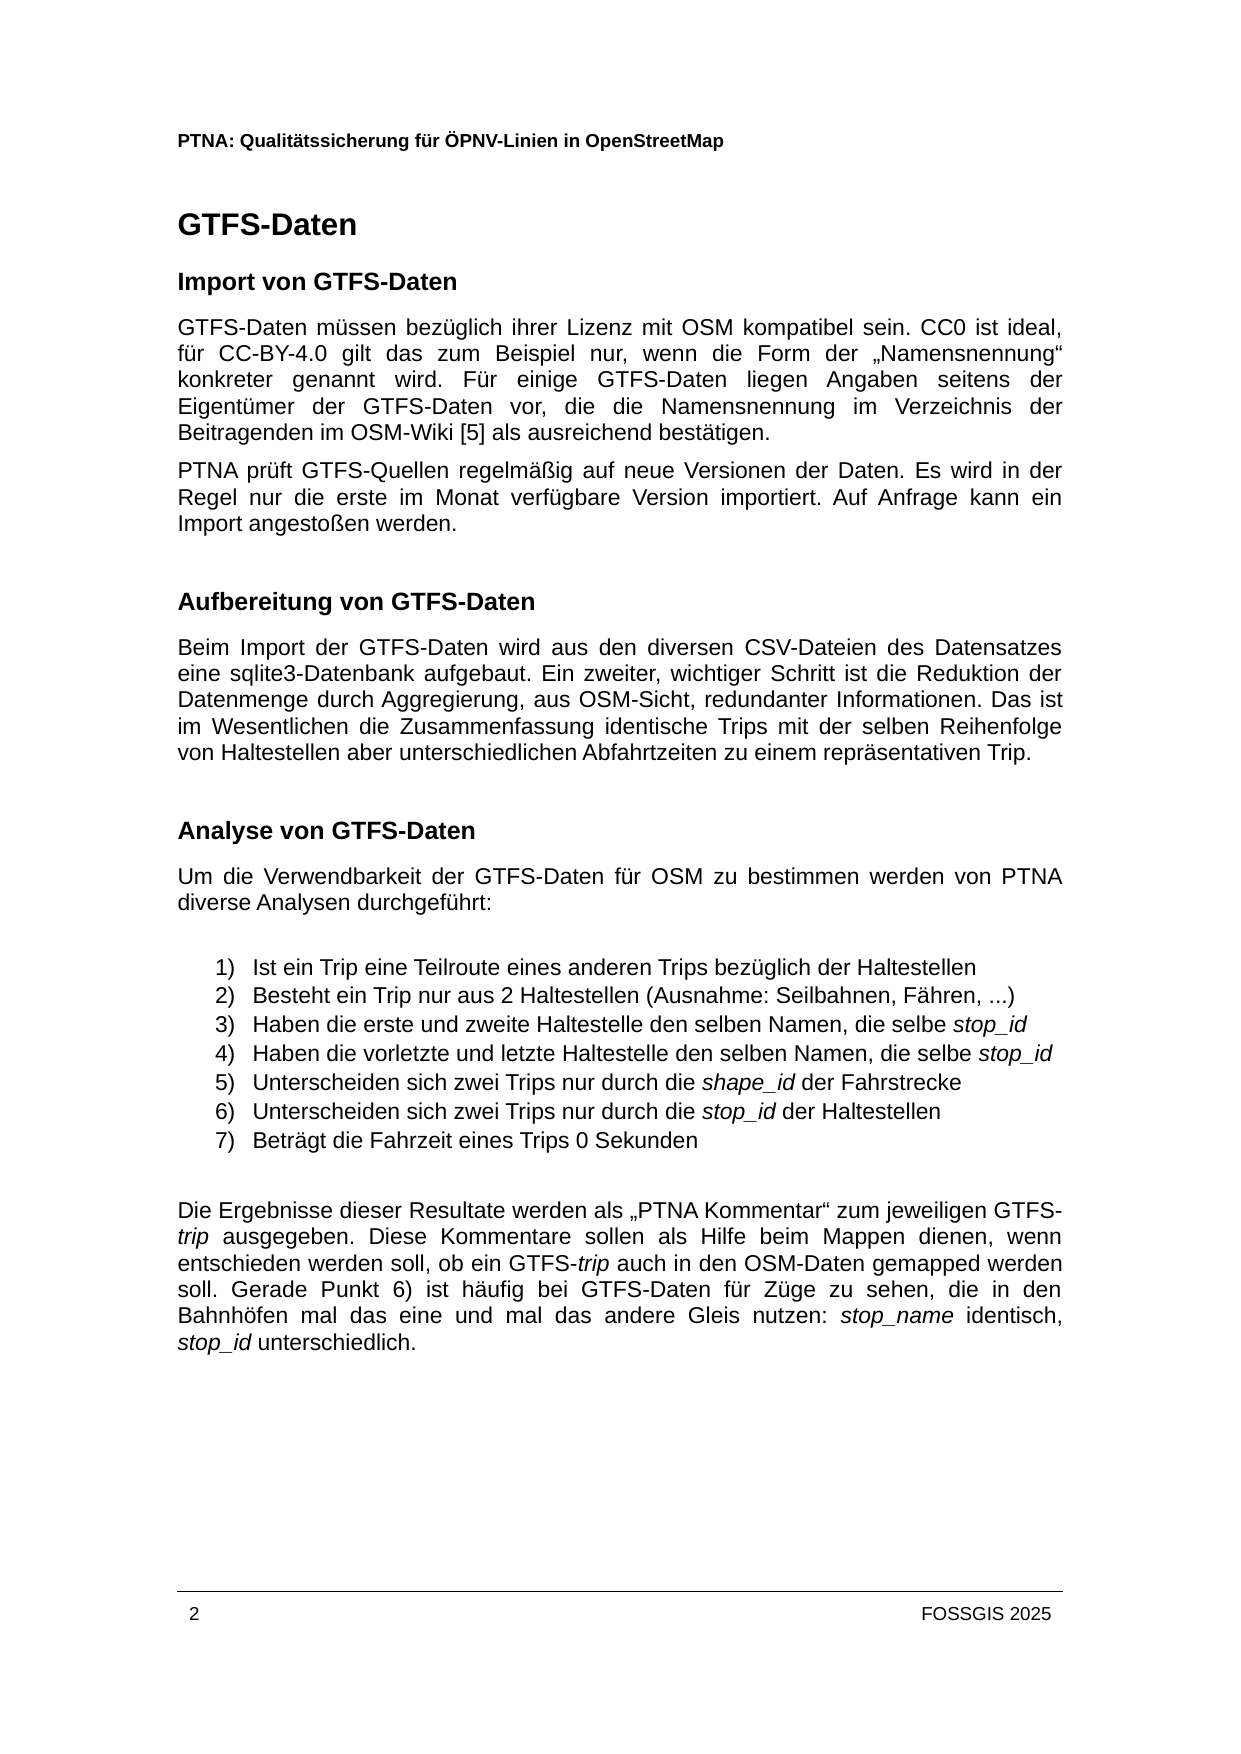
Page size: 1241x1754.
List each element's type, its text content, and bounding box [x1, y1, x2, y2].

list Unterscheiden sich zwei Trips nur durch die shape_id der Fahrstrecke [215, 1069, 1063, 1096]
text GTFS-Daten müssen bezüglich ihrer Lizenz mit OSM kompatibel sein. CC0 ist ideal, für CC-BY-4.0 gilt das zum Beispiel nur, wenn die Form der „Namensnennung“ konkreter genannt wird. Für einige GTFS-Daten liegen Angaben seitens der Eigentümer der GTFS-Daten vor, die die Namensnennung im Verzeichnis der Beitragenden im OSM-Wiki [5] als ausreichend bestätigen. [177, 313, 1063, 445]
list Ist ein Trip eine Teilroute eines anderen Trips bezüglich der Haltestellen [215, 953, 1063, 980]
list Unterscheiden sich zwei Trips nur durch die stop_id der Haltestellen [215, 1098, 1063, 1125]
subtitle Import von GTFS-Daten [177, 267, 1063, 296]
list Beträgt die Fahrzeit eines Trips 0 Sekunden [215, 1127, 1063, 1154]
text PTNA prüft GTFS-Quellen regelmäßig auf neue Versionen der Daten. Es wird in der Regel nur die erste im Monat verfügbare Version importiert. Auf Anfrage kann ein Import angestoßen werden. [177, 457, 1063, 536]
text Um die Verwendbarkeit der GTFS-Daten für OSM zu bestimmen werden von PTNA diverse Analysen durchgeführt: [177, 863, 1063, 915]
subtitle Analyse von GTFS-Daten [177, 816, 1063, 845]
text Beim Import der GTFS-Daten wird aus den diversen CSV-Dateien des Datensatzes eine sqlite3-Datenbank aufgebaut. Ein zweiter, wichtiger Schritt ist die Reduktion der Datenmenge durch Aggregierung, aus OSM-Sicht, redundanter Informationen. Das ist im Wesentlichen die Zusammenfassung identische Trips mit der selben Reihenfolge von Haltestellen aber unterschiedlichen Abfahrtzeiten zu einem repräsentativen Trip. [177, 633, 1063, 765]
subtitle GTFS-Daten [177, 206, 1063, 242]
list Haben die vorletzte und letzte Haltestelle den selben Namen, die selbe stop_id [215, 1040, 1063, 1067]
list Haben die erste und zweite Haltestelle den selben Namen, die selbe stop_id [215, 1011, 1063, 1038]
text Die Ergebnisse dieser Resultate werden als „PTNA Kommentar“ zum jeweiligen GTFS-trip ausgegeben. Diese Kommentare sollen als Hilfe beim Mappen dienen, wenn entschieden werden soll, ob ein GTFS-trip auch in den OSM-Daten gemapped werden soll. Gerade Punkt 6) ist häufig bei GTFS-Daten für Züge zu sehen, die in den Bahnhöfen mal das eine und mal das andere Gleis nutzen: stop_name identisch, stop_id unterschiedlich. [177, 1197, 1063, 1355]
list Besteht ein Trip nur aus 2 Haltestellen (Ausnahme: Seilbahnen, Fähren, ...) [215, 982, 1063, 1009]
subtitle Aufbereitung von GTFS-Daten [177, 587, 1063, 616]
